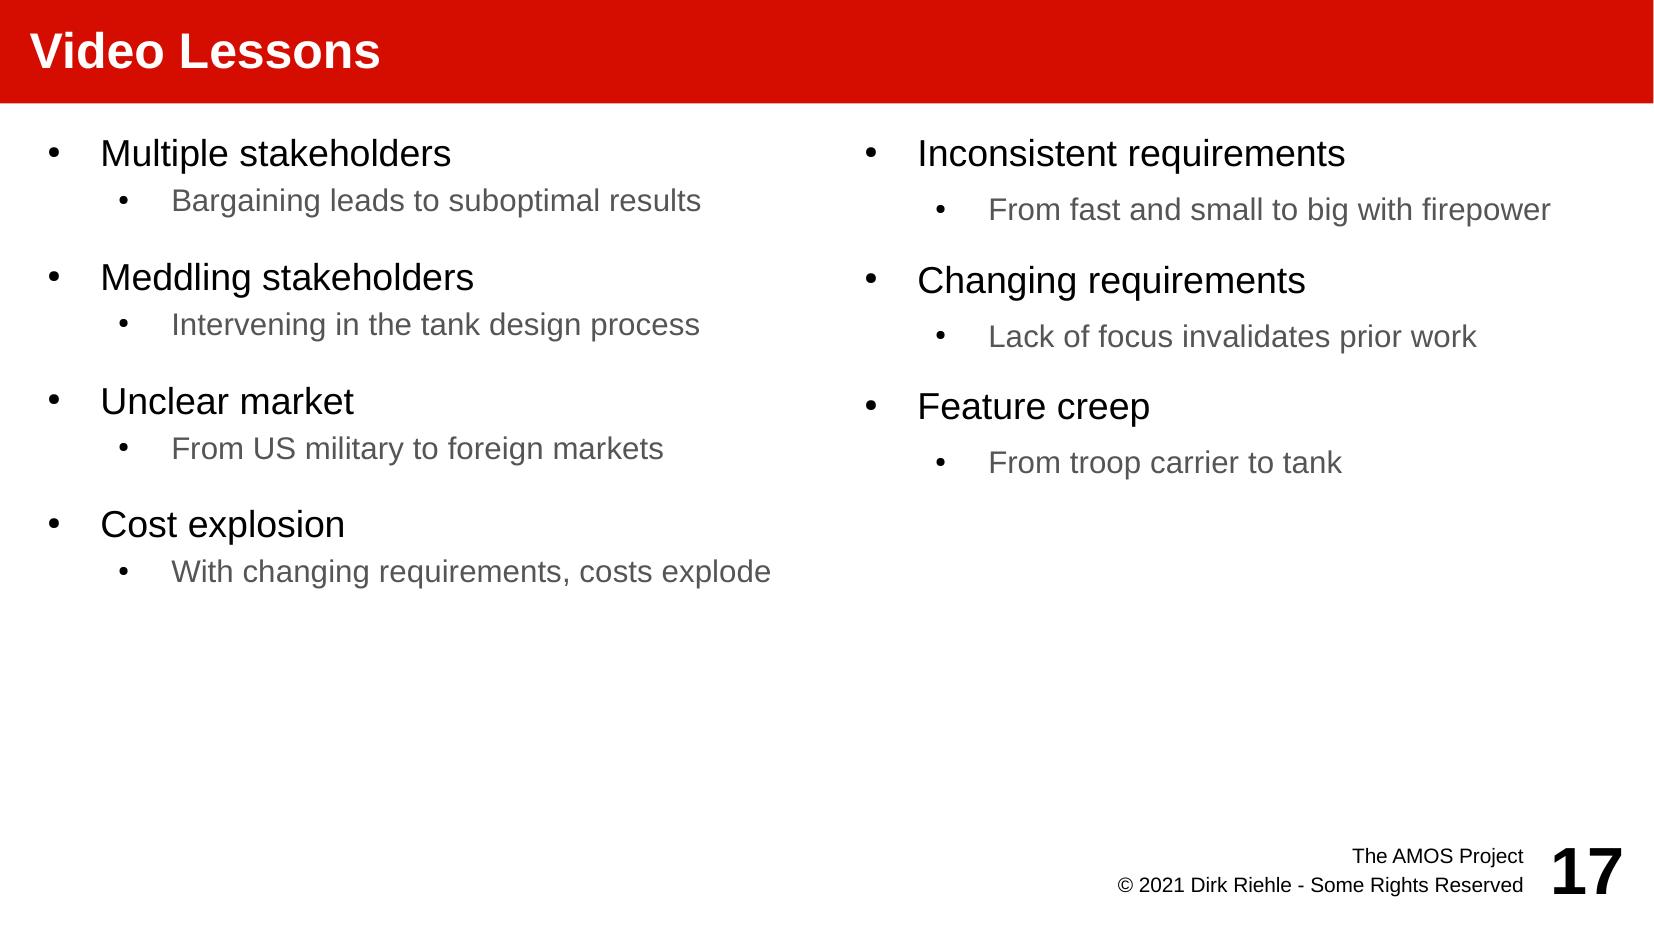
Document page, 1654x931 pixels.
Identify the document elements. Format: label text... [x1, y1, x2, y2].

list Multiple stakeholders Bargaining leads to suboptimal results Meddling stakeholders Intervening in the tank design process Unclear market From US military to foreign markets Cost explosion With changing requirements, costs explode [29, 132, 808, 813]
title Video Lessons [0, 0, 1654, 104]
list Inconsistent requirements From fast and small to big with firepower Changing requirements Lack of focus invalidates prior work Feature creep From troop carrier to tank [846, 132, 1625, 813]
